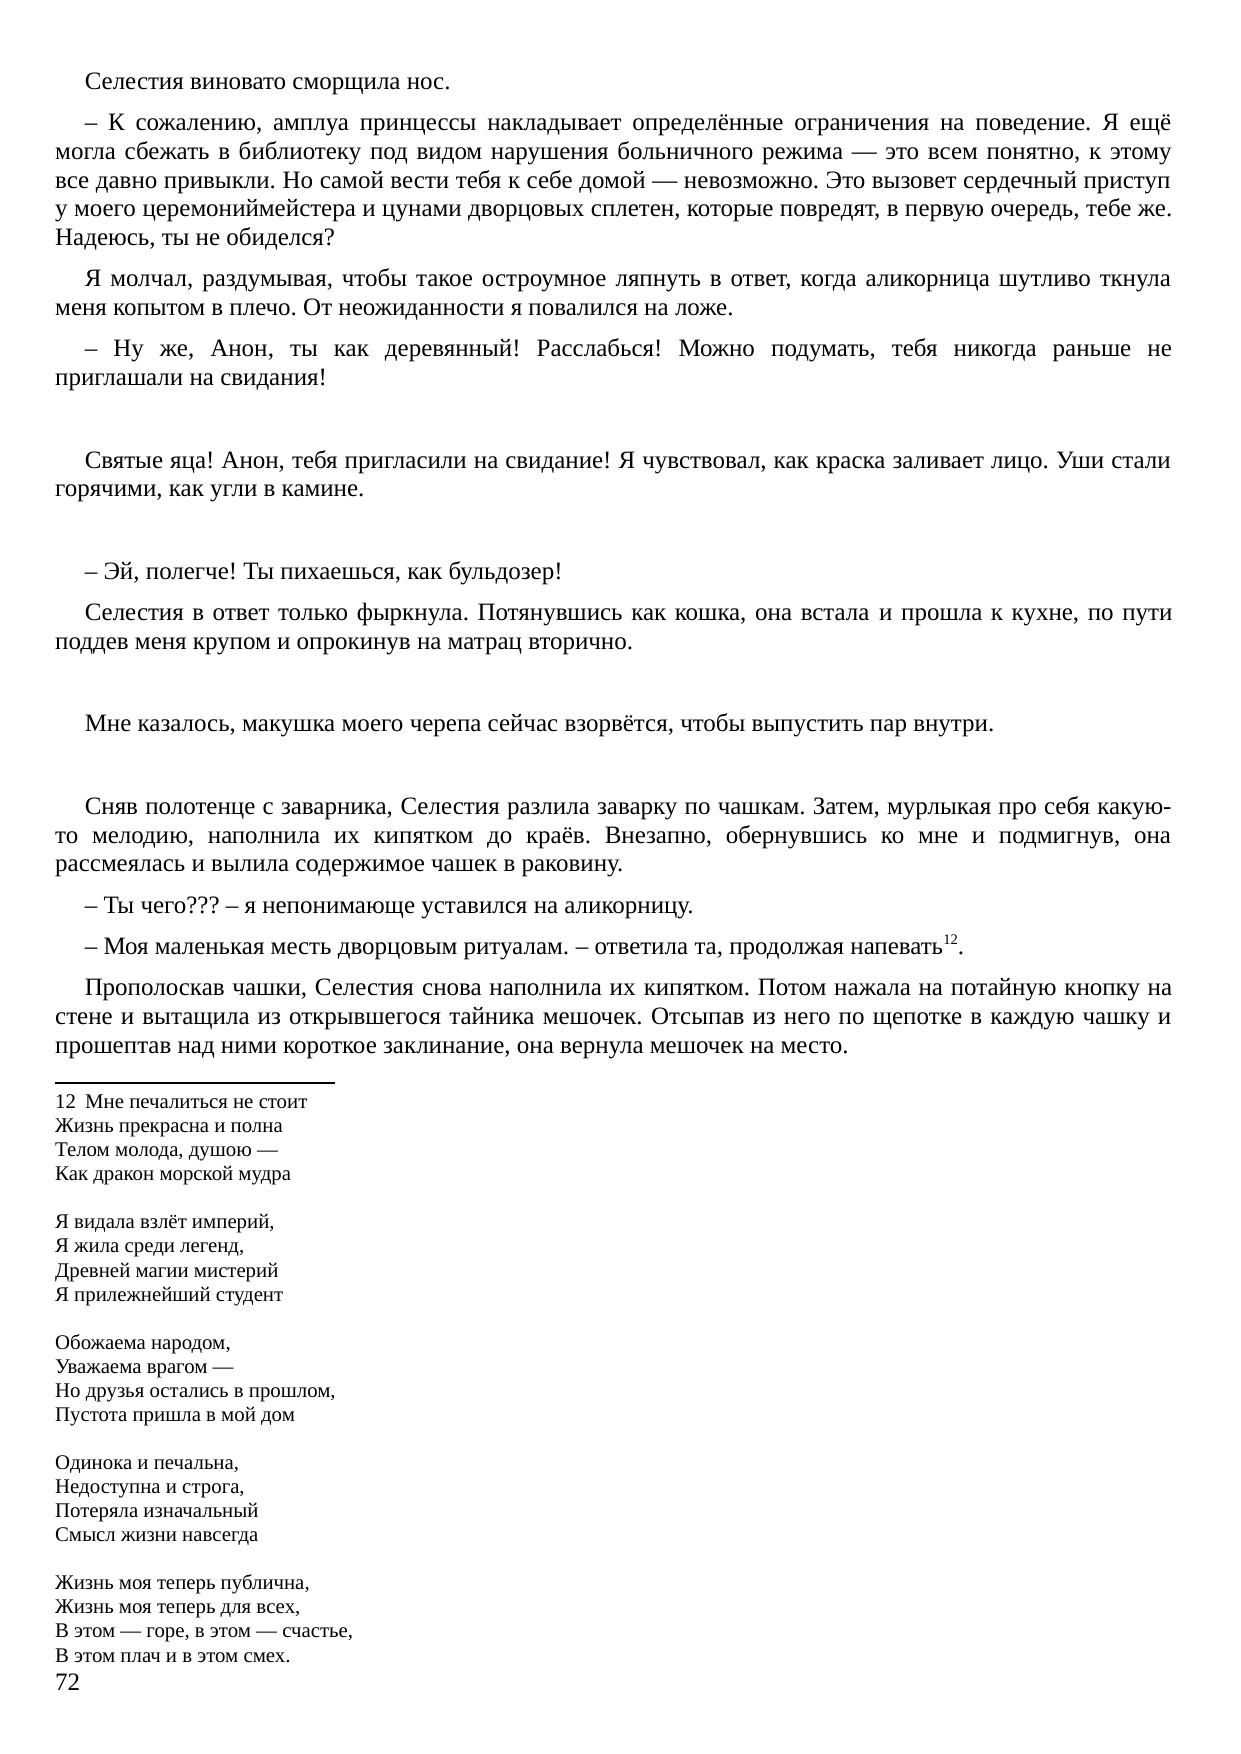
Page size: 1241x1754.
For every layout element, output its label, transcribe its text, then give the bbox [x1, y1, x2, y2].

text – Ну же, Анон, ты как деревянный! Расслабься! Можно подумать, тебя никогда раньше не приглашали на свидания! [55, 333, 1173, 391]
text Сняв полотенце с заварника, Селестия разлила заварку по чашкам. Затем, мурлыкая про себя какую-то мелодию, наполнила их кипятком до краёв. Внезапно, обернувшись ко мне и подмигнув, она рассмеялась и вылила содержимое чашек в раковину. [55, 791, 1173, 877]
text Селестия виновато сморщила нос. [55, 66, 1173, 95]
text – Моя маленькая месть дворцовым ритуалам. – ответила та, продолжая напевать. [55, 931, 1173, 960]
text Одинока и печальна, [55, 1450, 1173, 1474]
text Древней магии мистерий [55, 1257, 1173, 1282]
text Пустота пришла в мой дом [55, 1402, 1173, 1426]
text Недоступна и строга, [55, 1474, 1173, 1498]
text Как дракон морской мудра [55, 1161, 1173, 1185]
text В этом плач и в этом смех. [55, 1642, 1173, 1667]
text – Ты чего??? – я непонимающе уставился на аликорницу. [55, 890, 1173, 918]
text – Эй, полегче! Ты пихаешься, как бульдозер! [55, 556, 1173, 585]
text Прополоскав чашки, Селестия снова наполнила их кипятком. Потом нажала на потайную кнопку на стене и вытащила из открывшегося тайника мешочек. Отсыпав из него по щепотке в каждую чашку и прошептав над ними короткое заклинание, она вернула мешочек на место. [55, 972, 1173, 1058]
text Селестия в ответ только фыркнула. Потянувшись как кошка, она встала и прошла к кухне, по пути поддев меня крупом и опрокинув на матрац вторично. [55, 597, 1173, 655]
text Телом молода, душою — [55, 1137, 1173, 1161]
text Жизнь моя теперь публична, [55, 1570, 1173, 1594]
text В этом — горе, в этом — счастье, [55, 1618, 1173, 1642]
text Мне печалиться не стоит [55, 1089, 1173, 1113]
text Я видала взлёт империй, [55, 1209, 1173, 1233]
text Я жила среди легенд, [55, 1233, 1173, 1257]
text Жизнь прекрасна и полна [55, 1113, 1173, 1137]
text Уважаема врагом — [55, 1354, 1173, 1378]
text – К сожалению, амплуа принцессы накладывает определённые ограничения на поведение. Я ещё могла сбежать в библиотеку под видом нарушения больничного режима — это всем понятно, к этому все давно привыкли. Но самой вести тебя к себе домой — невозможно. Это вызовет сердечный приступ у моего церемониймейстера и цунами дворцовых сплетен, которые повредят, в первую очередь, тебе же. Надеюсь, ты не обиделся? [55, 107, 1173, 251]
text Потеряла изначальный [55, 1498, 1173, 1522]
text Святые яца! Анон, тебя пригласили на свидание! Я чувствовал, как краска заливает лицо. Уши стали горячими, как угли в камине. [55, 445, 1173, 502]
text Смысл жизни навсегда [55, 1522, 1173, 1546]
text Мне казалось, макушка моего черепа сейчас взорвётся, чтобы выпустить пар внутри. [55, 708, 1173, 737]
text Я прилежнейший студент [55, 1282, 1173, 1306]
text Я молчал, раздумывая, чтобы такое остроумное ляпнуть в ответ, когда аликорница шутливо ткнула меня копытом в плечо. От неожиданности я повалился на ложе. [55, 263, 1173, 321]
text Обожаема народом, [55, 1330, 1173, 1354]
text Жизнь моя теперь для всех, [55, 1594, 1173, 1618]
text Но друзья остались в прошлом, [55, 1378, 1173, 1402]
